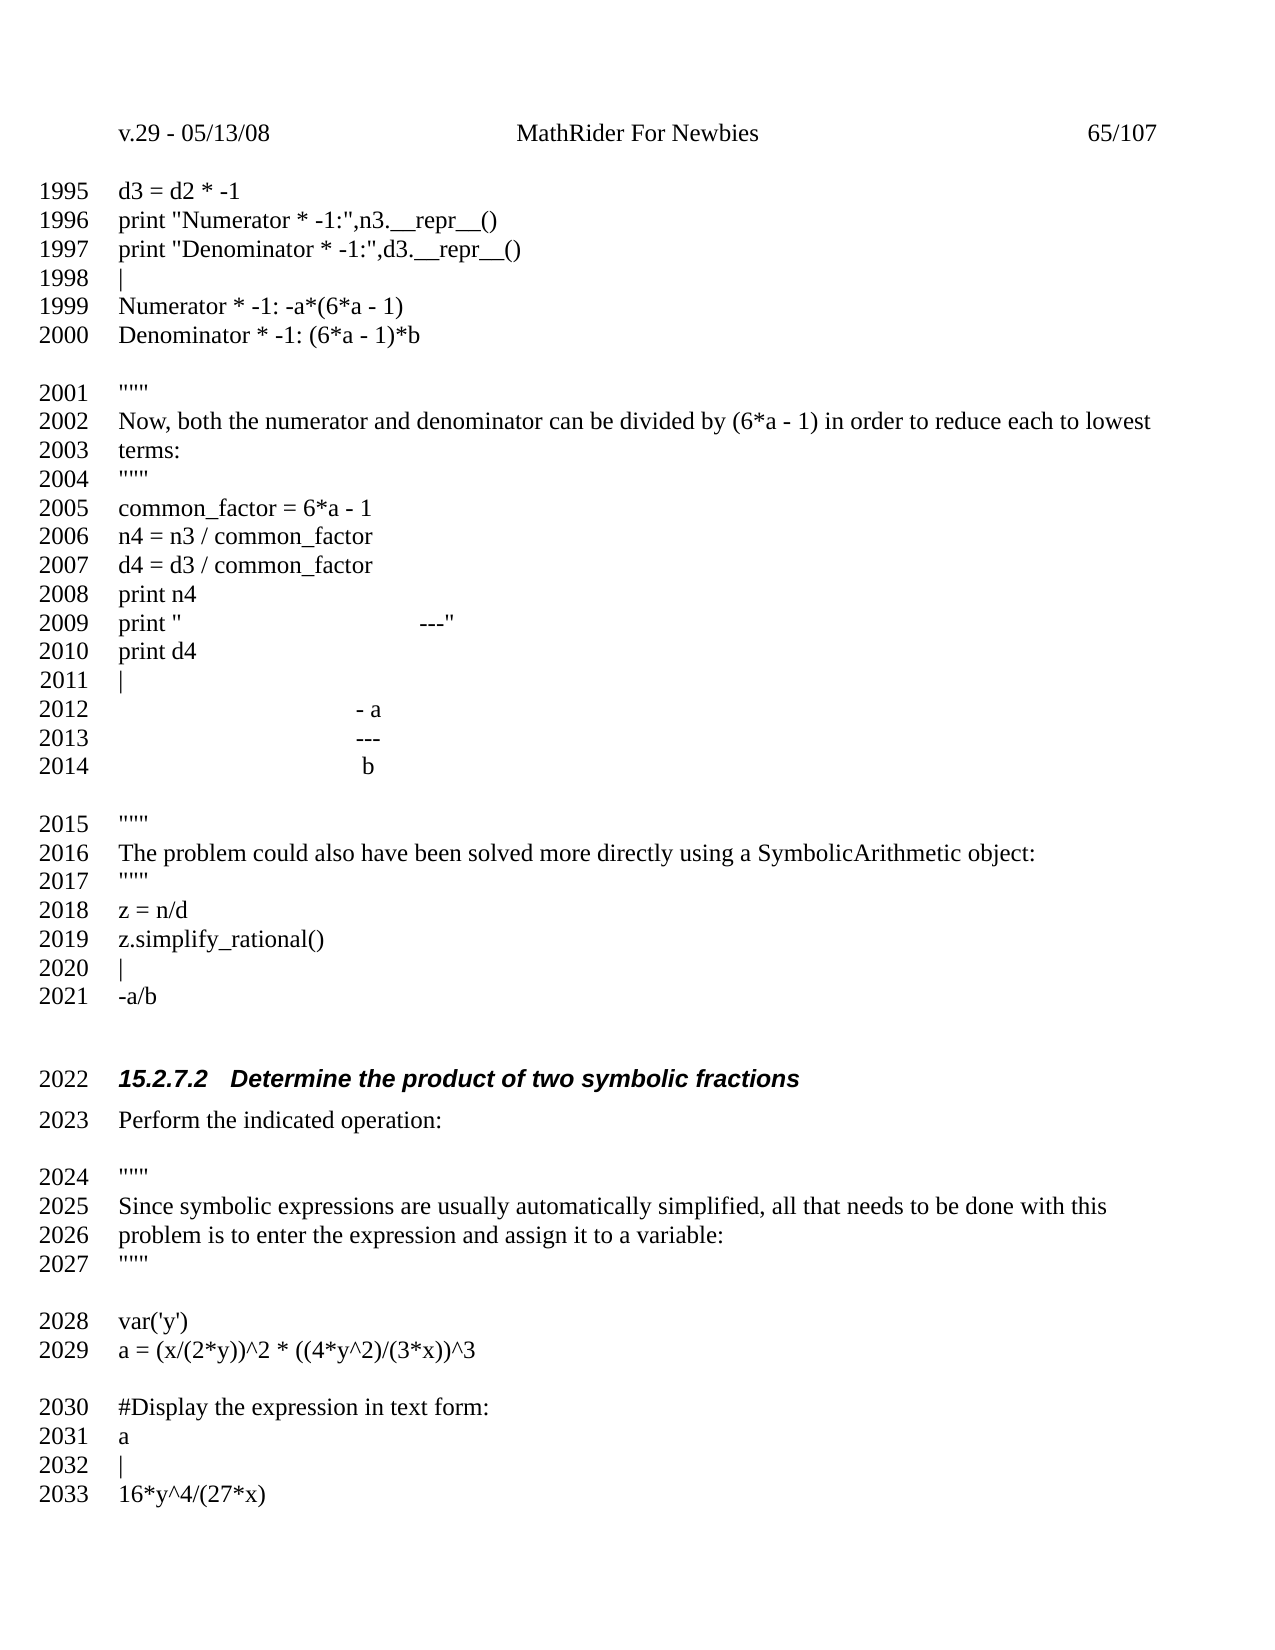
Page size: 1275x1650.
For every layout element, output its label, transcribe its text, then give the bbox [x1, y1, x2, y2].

text var('y') [118, 1306, 1157, 1335]
text Since symbolic expressions are usually automatically simplified, all that needs to be done with this problem is to enter the expression and assign it to a variable: [118, 1191, 1157, 1249]
text n4 = n3 / common_factor [118, 521, 1157, 550]
text print "Numerator * -1:",n3.__repr__() [118, 205, 1157, 234]
text print "Denominator * -1:",d3.__repr__() [118, 234, 1157, 263]
text z.simplify_rational() [118, 924, 1157, 953]
text Now, both the numerator and denominator can be divided by (6*a - 1) in order to reduce each to lowest terms: [118, 406, 1157, 464]
text Numerator * -1: -a*(6*a - 1) [118, 291, 1157, 320]
text | [118, 263, 1157, 291]
text 16*y^4/(27*x) [118, 1479, 1157, 1507]
text """ [118, 1162, 1157, 1191]
text | [118, 665, 1157, 694]
text print d4 [118, 636, 1157, 665]
text common_factor = 6*a - 1 [118, 493, 1157, 521]
text #Display the expression in text form: [118, 1392, 1157, 1421]
text """ [118, 1249, 1157, 1277]
text print n4 [118, 579, 1157, 608]
text --- [118, 723, 1157, 751]
text Denominator * -1: (6*a - 1)*b [118, 320, 1157, 349]
subtitle Determine the product of two symbolic fractions [118, 1064, 1157, 1092]
text """ [118, 866, 1157, 895]
text a = (x/(2*y))^2 * ((4*y^2)/(3*x))^3 [118, 1335, 1157, 1364]
text """ [118, 464, 1157, 493]
text -a/b [118, 981, 1157, 1010]
text | [118, 953, 1157, 981]
text | [118, 1450, 1157, 1479]
text - a [118, 694, 1157, 723]
text z = n/d [118, 895, 1157, 924]
text """ [118, 378, 1157, 406]
text Perform the indicated operation: [118, 1105, 1157, 1134]
text The problem could also have been solved more directly using a SymbolicArithmetic object: [118, 838, 1157, 866]
text b [118, 751, 1157, 780]
text a [118, 1421, 1157, 1450]
text """ [118, 809, 1157, 838]
text d3 = d2 * -1 [118, 176, 1157, 205]
text d4 = d3 / common_factor [118, 550, 1157, 579]
text print " ---" [118, 608, 1157, 636]
